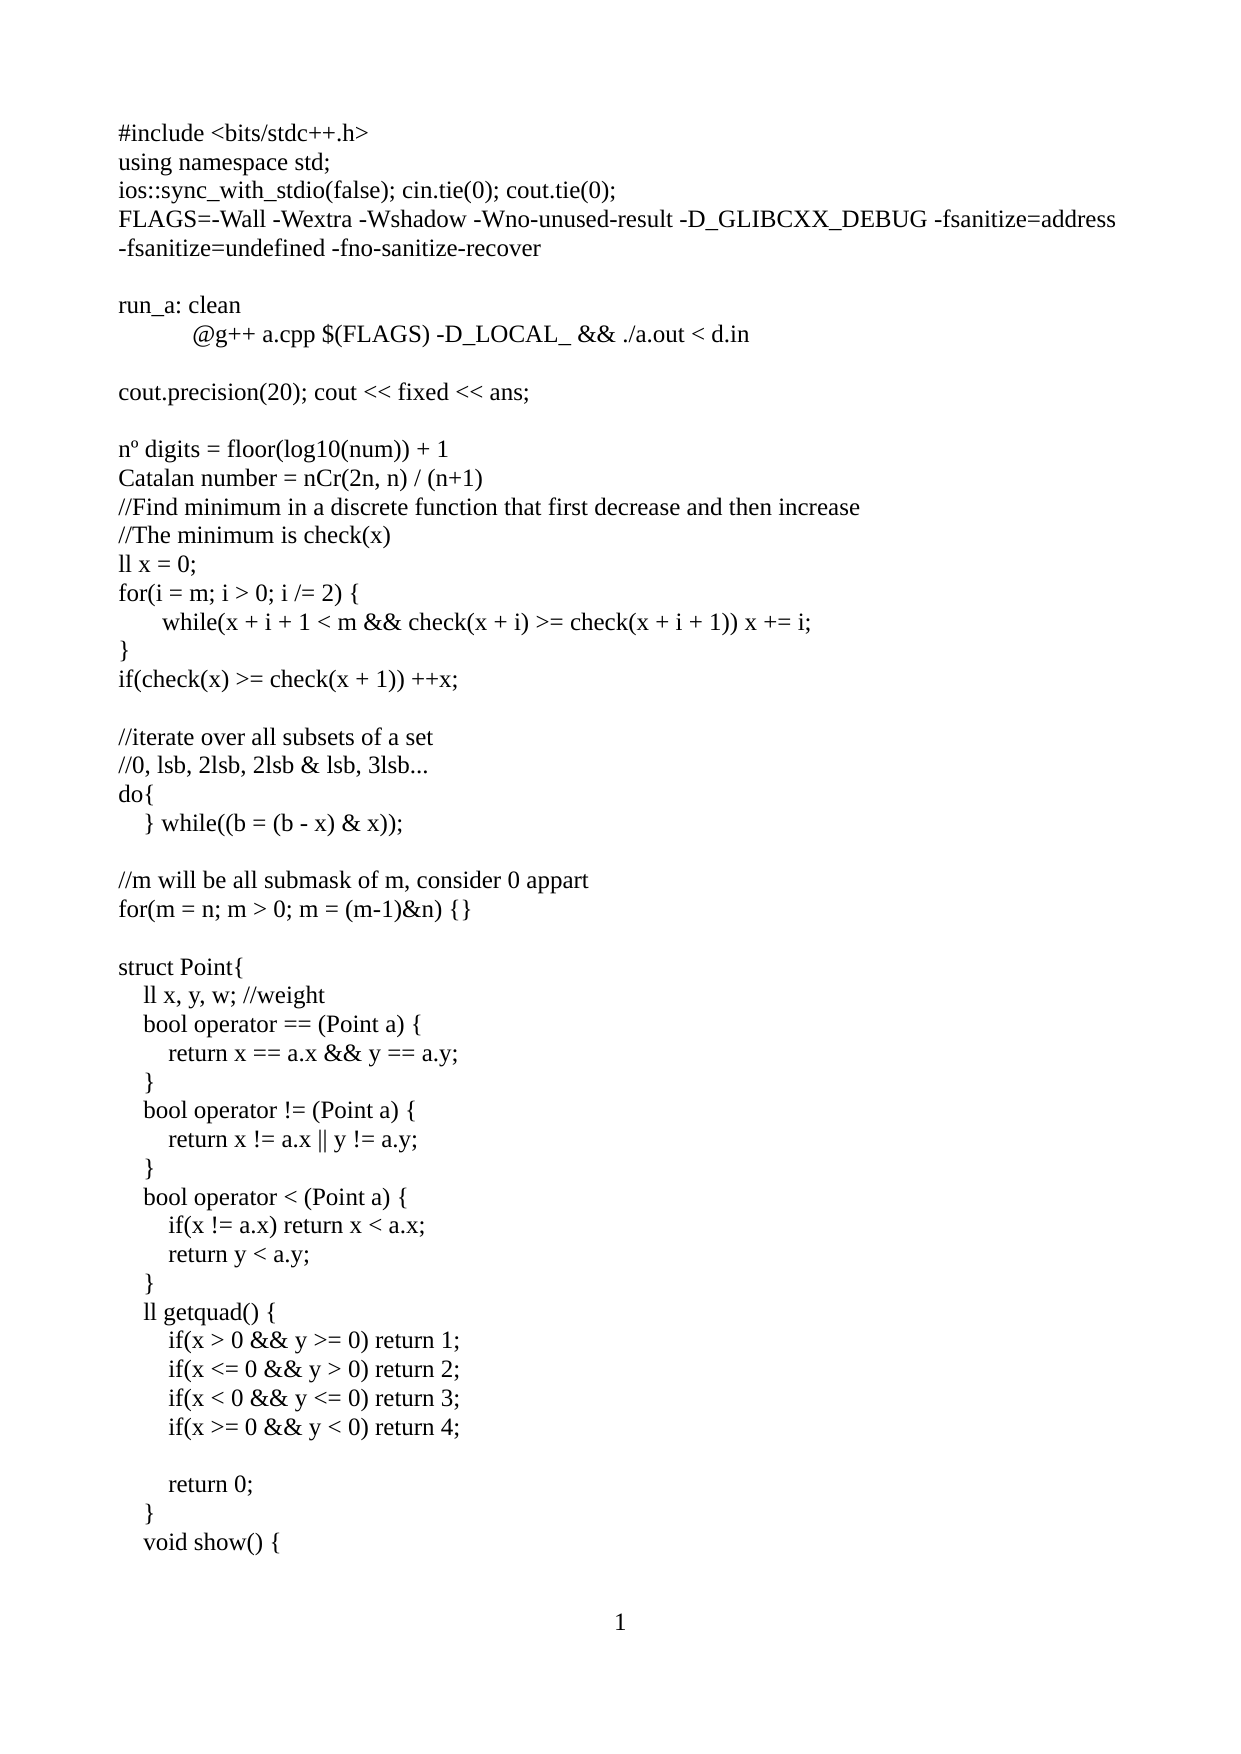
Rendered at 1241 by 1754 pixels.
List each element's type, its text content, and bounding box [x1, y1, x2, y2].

text //0, lsb, 2lsb, 2lsb & lsb, 3lsb... [118, 751, 1122, 779]
text return x != a.x || y != a.y; [118, 1124, 1122, 1153]
text ll x = 0; [118, 549, 1122, 578]
text run_a: clean [118, 291, 1122, 319]
text } while((b = (b - x) & x)); [118, 808, 1122, 837]
text cout.precision(20); cout << fixed << ans; [118, 377, 1122, 406]
text struct Point{ [118, 952, 1122, 981]
text for(i = m; i > 0; i /= 2) { [118, 578, 1122, 607]
text bool operator < (Point a) { [118, 1182, 1122, 1211]
text do{ [118, 779, 1122, 808]
text } [118, 1067, 1122, 1096]
text if(x >= 0 && y < 0) return 4; [118, 1412, 1122, 1441]
text using namespace std; [118, 147, 1122, 176]
text } [118, 1498, 1122, 1527]
text } [118, 636, 1122, 664]
text FLAGS=-Wall -Wextra -Wshadow -Wno-unused-result -D_GLIBCXX_DEBUG -fsanitize=address -fsanitize=undefined -fno-sanitize-recover [118, 204, 1122, 262]
text ll x, y, w; //weight [118, 981, 1122, 1009]
text ios::sync_with_stdio(false); cin.tie(0); cout.tie(0); [118, 176, 1122, 204]
text return 0; [118, 1469, 1122, 1498]
text return y < a.y; [118, 1239, 1122, 1268]
text //m will be all submask of m, consider 0 appart [118, 866, 1122, 894]
text if(x < 0 && y <= 0) return 3; [118, 1383, 1122, 1412]
text if(check(x) >= check(x + 1)) ++x; [118, 664, 1122, 693]
text @g++ a.cpp $(FLAGS) -D_LOCAL_ && ./a.out < d.in [118, 319, 1122, 348]
text } [118, 1268, 1122, 1297]
text void show() { [118, 1527, 1122, 1556]
text bool operator != (Point a) { [118, 1096, 1122, 1124]
text nº digits = floor(log10(num)) + 1 [118, 434, 1122, 463]
text return x == a.x && y == a.y; [118, 1038, 1122, 1067]
text bool operator == (Point a) { [118, 1009, 1122, 1038]
text while(x + i + 1 < m && check(x + i) >= check(x + i + 1)) x += i; [118, 607, 1122, 636]
text Catalan number = nCr(2n, n) / (n+1) [118, 463, 1122, 492]
text if(x != a.x) return x < a.x; [118, 1211, 1122, 1239]
text //Find minimum in a discrete function that first decrease and then increase [118, 492, 1122, 521]
text if(x > 0 && y >= 0) return 1; [118, 1326, 1122, 1354]
text } [118, 1153, 1122, 1182]
text //The minimum is check(x) [118, 521, 1122, 549]
text ll getquad() { [118, 1297, 1122, 1326]
text if(x <= 0 && y > 0) return 2; [118, 1354, 1122, 1383]
text //iterate over all subsets of a set [118, 722, 1122, 751]
text #include <bits/stdc++.h> [118, 118, 1122, 147]
text for(m = n; m > 0; m = (m-1)&n) {} [118, 894, 1122, 923]
